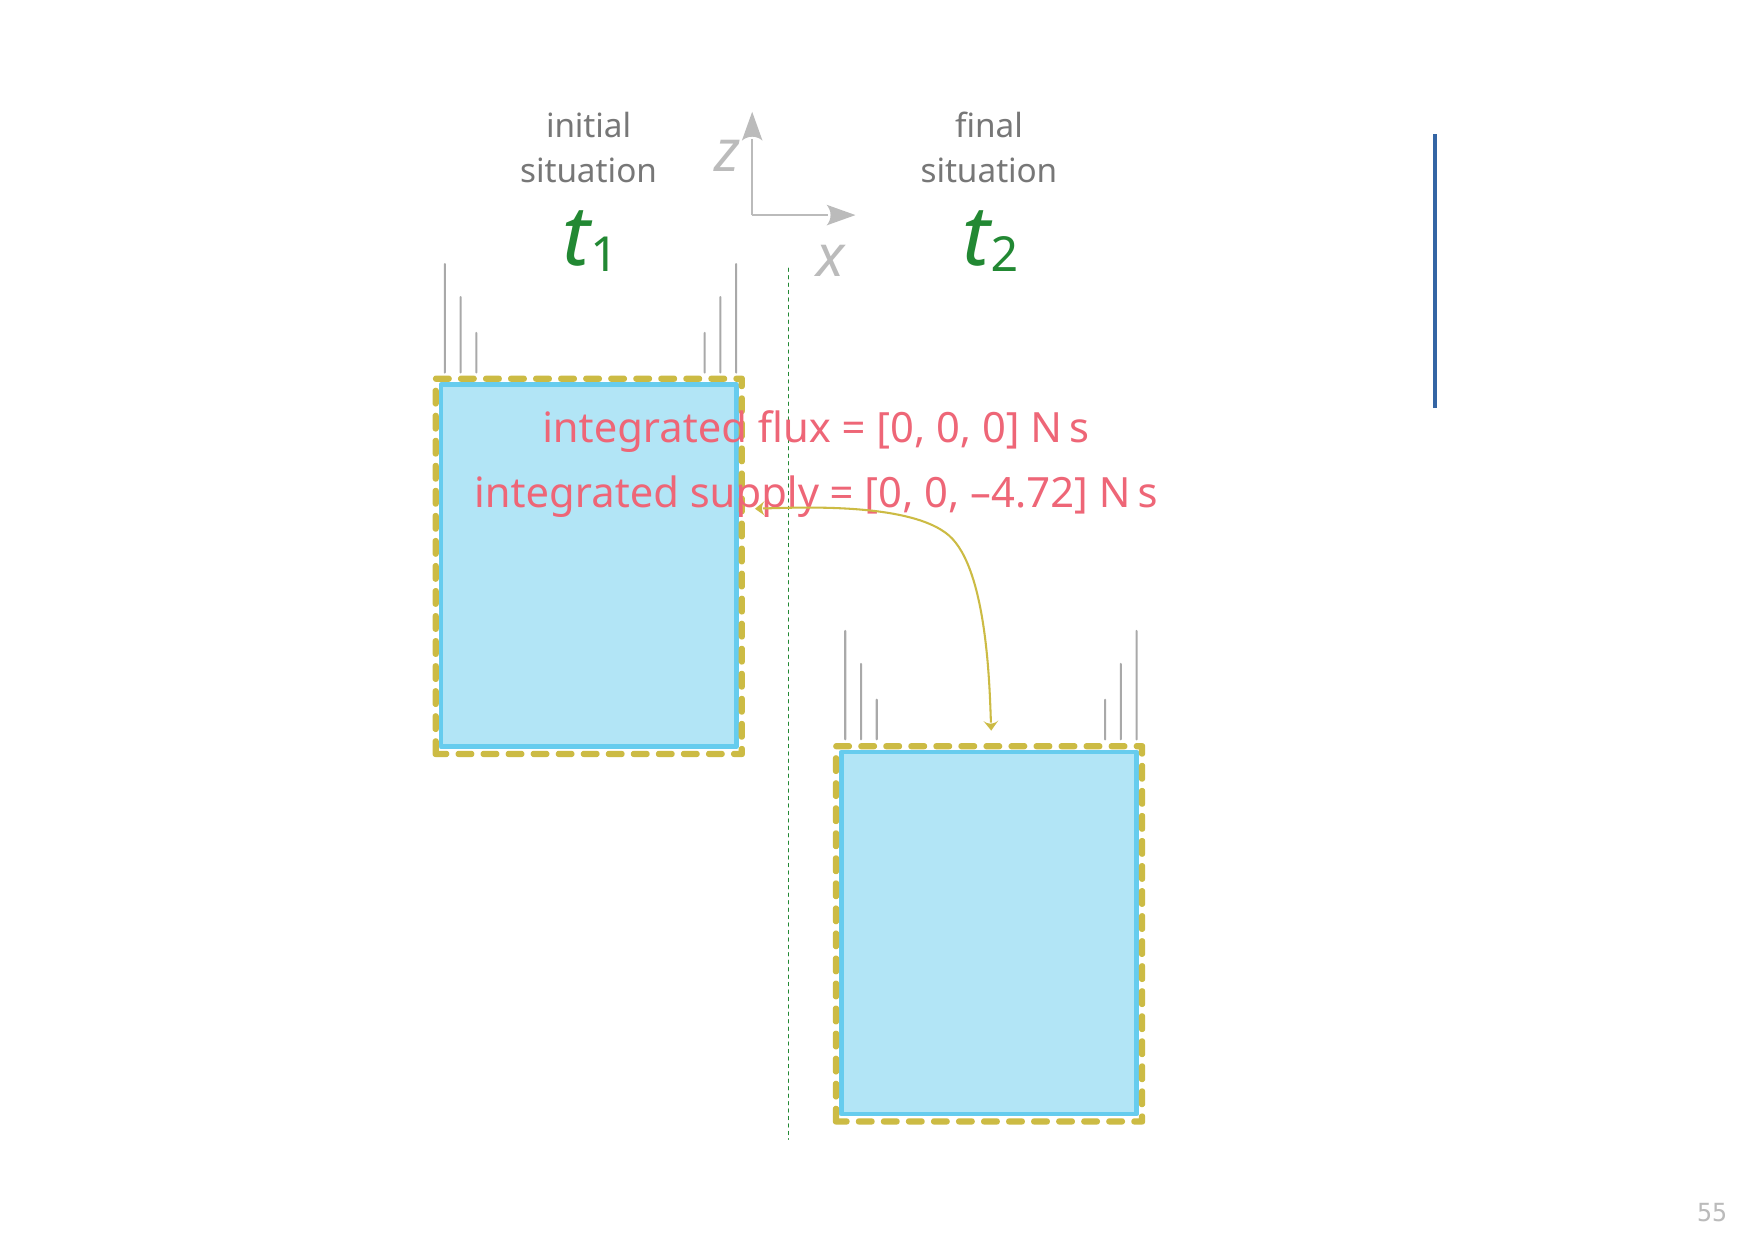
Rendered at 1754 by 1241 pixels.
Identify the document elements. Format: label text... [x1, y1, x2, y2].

text_box [480, 750, 500, 758]
text_box [1138, 988, 1146, 1008]
text_box [832, 955, 840, 975]
text_box [958, 743, 978, 750]
text_box [683, 375, 703, 382]
text_box [655, 750, 675, 758]
text_box [432, 738, 450, 758]
text_box [832, 905, 840, 925]
text_box [705, 750, 725, 758]
text_box [533, 375, 552, 382]
text_box [630, 750, 650, 758]
text_box [738, 670, 745, 690]
text_box [1083, 743, 1103, 750]
text_box [1138, 762, 1146, 782]
text_box [738, 595, 745, 615]
text_box [659, 495, 671, 504]
text_box [597, 496, 607, 504]
text_box [505, 750, 525, 758]
text_box [432, 462, 439, 482]
text_box [530, 750, 550, 758]
text_box [1138, 1063, 1146, 1083]
text_box final situation [909, 94, 1069, 176]
text_box z [699, 102, 755, 176]
text_box [841, 752, 1137, 1115]
text_box t1 [547, 176, 630, 267]
text_box [580, 750, 600, 758]
text_box [905, 1118, 925, 1125]
text_box [432, 562, 439, 582]
text_box [1133, 743, 1146, 757]
text_box [832, 805, 840, 825]
text_box [457, 375, 477, 382]
text_box [432, 713, 439, 733]
text_box [832, 780, 840, 800]
text_box [733, 375, 745, 390]
text_box [832, 1005, 840, 1025]
text_box [1138, 1013, 1146, 1033]
text_box [855, 1118, 875, 1125]
text_box [832, 1080, 840, 1100]
text_box [558, 375, 577, 382]
text_box [432, 375, 452, 382]
text_box [432, 638, 439, 657]
text_box [908, 743, 928, 750]
text_box [981, 1118, 1000, 1125]
text_box [832, 1055, 840, 1075]
text_box [1006, 1118, 1025, 1125]
text_box [716, 495, 728, 504]
text_box [680, 750, 700, 758]
text_box [1138, 913, 1146, 932]
text_box [738, 620, 745, 640]
text_box [1138, 863, 1146, 882]
text_box [432, 613, 439, 632]
text_box [658, 375, 678, 382]
text_box [605, 750, 625, 758]
text_box integrated flux = [0, 0, 0] N s integrated supply = [0, 0, –4.72] N s [459, 390, 1150, 495]
text_box [1033, 743, 1053, 750]
text_box [708, 375, 728, 382]
text_box [1108, 743, 1128, 750]
text_box [432, 437, 439, 457]
text_box [583, 375, 603, 382]
text_box [1138, 837, 1146, 857]
text_box [738, 645, 745, 665]
text_box [1138, 1038, 1146, 1058]
text_box [832, 1105, 850, 1125]
text_box [432, 663, 439, 682]
text_box [832, 980, 840, 1000]
text_box [633, 375, 653, 382]
text_box [883, 743, 903, 750]
text_box [933, 743, 953, 750]
text_box [555, 750, 575, 758]
text_box x [802, 206, 862, 281]
text_box [1008, 743, 1028, 750]
text_box [1138, 888, 1146, 907]
text_box [955, 1118, 975, 1125]
text_box [432, 688, 439, 708]
text_box [1058, 743, 1078, 750]
text_box [432, 412, 439, 432]
text_box [1138, 1088, 1146, 1108]
text_box [832, 855, 840, 875]
text_box [832, 755, 840, 775]
text_box [832, 880, 840, 900]
text_box [858, 743, 878, 750]
text_box t2 [948, 176, 1030, 267]
text_box [432, 512, 439, 532]
text_box [455, 750, 475, 758]
text_box [432, 588, 439, 607]
text_box [1138, 963, 1146, 983]
text_box [432, 387, 439, 407]
text_box initial situation [509, 94, 669, 176]
text_box [738, 720, 745, 740]
text_box [483, 375, 502, 382]
text_box [930, 1118, 950, 1125]
text_box [832, 930, 840, 950]
text_box [983, 743, 1003, 750]
text_box [738, 570, 745, 590]
text_box [738, 695, 745, 715]
text_box [832, 830, 840, 850]
text_box [833, 743, 853, 750]
text_box [608, 375, 628, 382]
text_box [1031, 1118, 1050, 1125]
text_box [1106, 1118, 1126, 1125]
text_box [730, 745, 745, 758]
text_box [880, 1118, 900, 1125]
text_box [432, 537, 439, 557]
text_box [738, 545, 745, 565]
text_box [555, 495, 567, 504]
text_box [1056, 1118, 1075, 1125]
text_box [832, 1030, 840, 1050]
text_box [432, 487, 439, 507]
text_box [1138, 787, 1146, 807]
text_box [1138, 812, 1146, 832]
text_box [440, 384, 737, 747]
text_box [1131, 1113, 1146, 1125]
text_box [1138, 938, 1146, 957]
text_box [1081, 1118, 1101, 1125]
text_box [738, 520, 745, 540]
text_box [508, 375, 527, 382]
